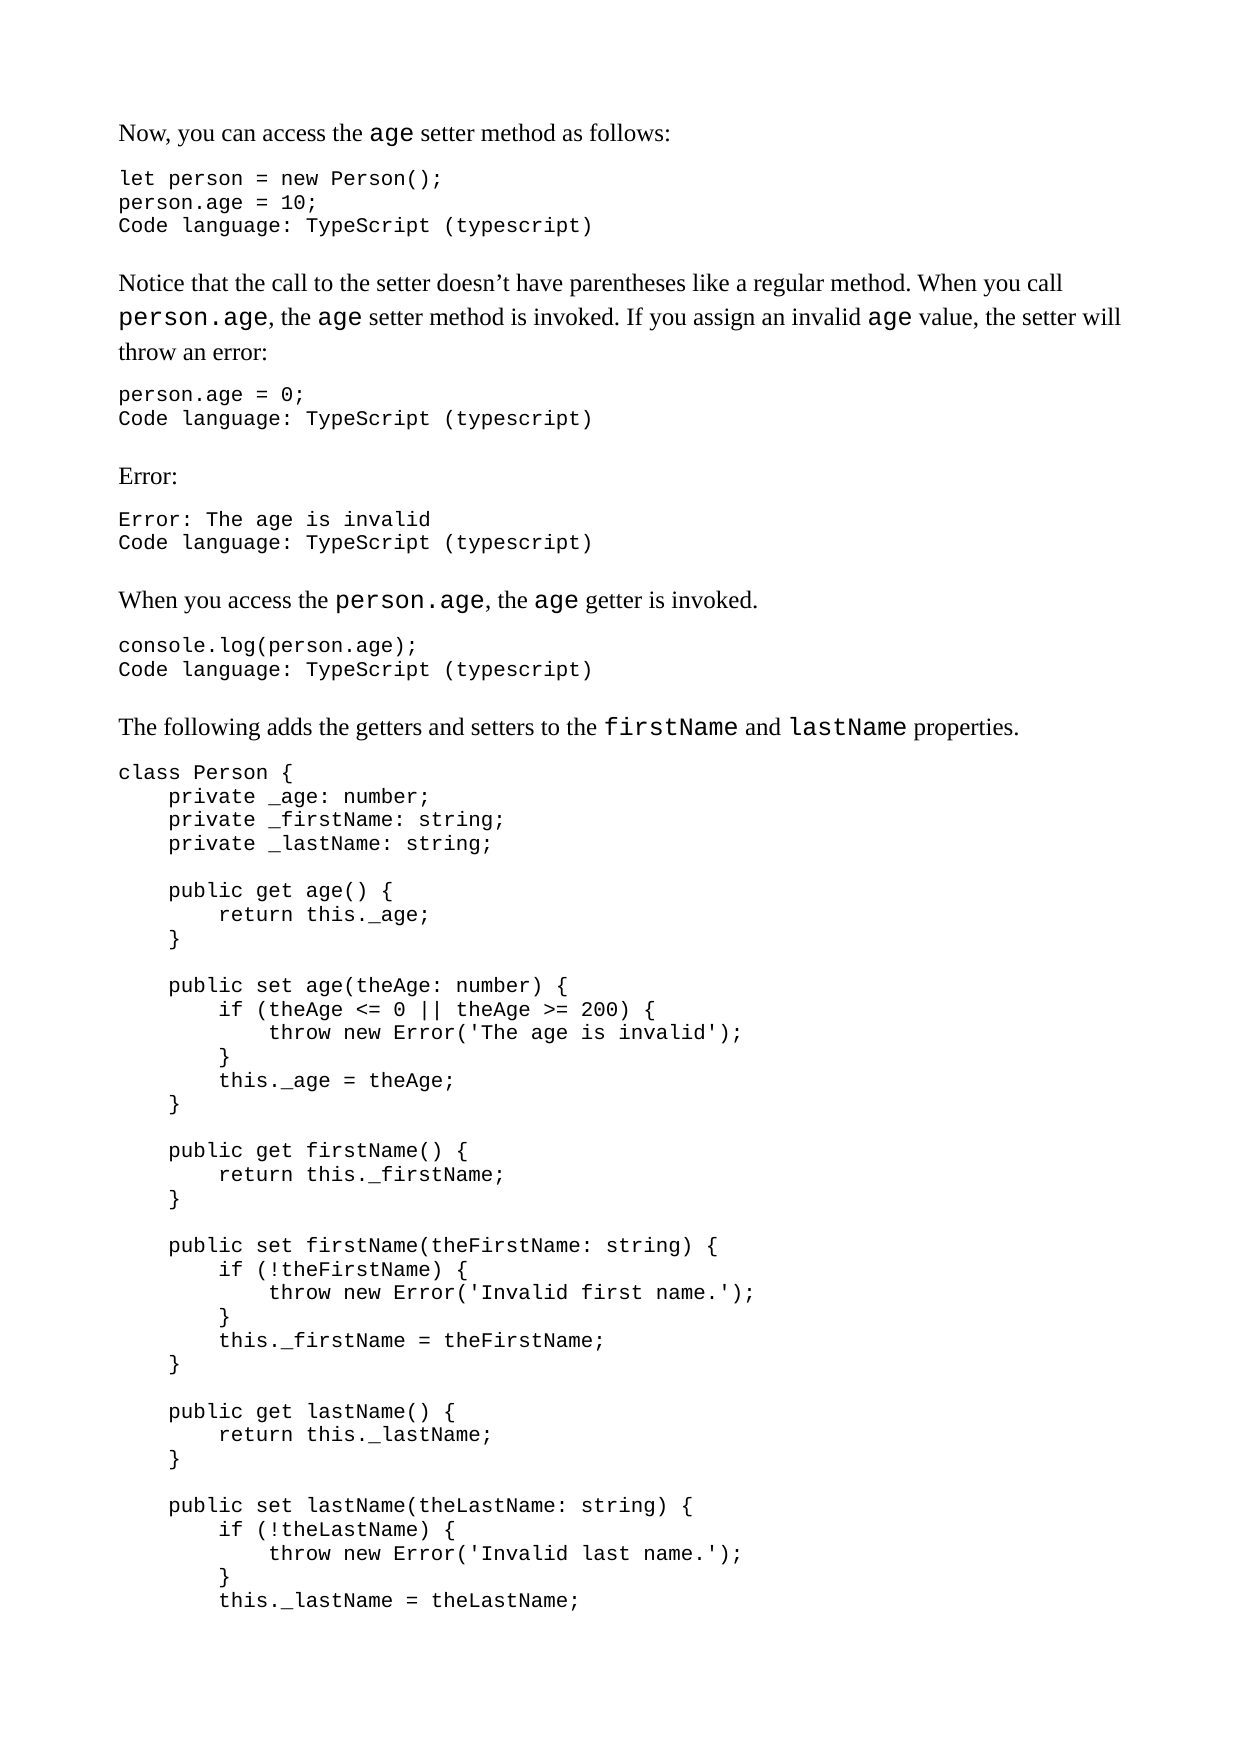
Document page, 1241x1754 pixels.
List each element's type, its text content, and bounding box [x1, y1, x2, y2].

text throw new Error('Invalid first name.'); [118, 1282, 1122, 1306]
text if (theAge <= 0 || theAge >= 200) { [118, 999, 1122, 1022]
text Code language: TypeScript (typescript) [118, 215, 1122, 239]
text return this._firstName; [118, 1164, 1122, 1188]
text When you access the person.age, the age getter is invoked. [118, 585, 1122, 616]
text Code language: TypeScript (typescript) [118, 532, 1122, 556]
text private _firstName: string; [118, 809, 1122, 833]
text } [118, 1566, 1122, 1590]
text } [118, 928, 1122, 951]
text Code language: TypeScript (typescript) [118, 408, 1122, 432]
text } [118, 1188, 1122, 1211]
text if (!theLastName) { [118, 1519, 1122, 1542]
text public set firstName(theFirstName: string) { [118, 1235, 1122, 1259]
text public get age() { [118, 880, 1122, 904]
text } [118, 1093, 1122, 1117]
text } [118, 1448, 1122, 1472]
text } [118, 1046, 1122, 1069]
text private _lastName: string; [118, 833, 1122, 857]
text let person = new Person(); [118, 168, 1122, 192]
text return this._age; [118, 904, 1122, 928]
text Error: The age is invalid [118, 509, 1122, 532]
text console.log(person.age); [118, 635, 1122, 659]
text Now, you can access the age setter method as follows: [118, 118, 1122, 149]
text if (!theFirstName) { [118, 1259, 1122, 1282]
text throw new Error('The age is invalid'); [118, 1022, 1122, 1046]
text The following adds the getters and setters to the firstName and lastName properties. [118, 712, 1122, 743]
text Code language: TypeScript (typescript) [118, 659, 1122, 683]
text private _age: number; [118, 786, 1122, 809]
text Error: [118, 461, 1122, 490]
text this._lastName = theLastName; [118, 1590, 1122, 1613]
text public set lastName(theLastName: string) { [118, 1495, 1122, 1519]
text public get firstName() { [118, 1141, 1122, 1164]
text return this._lastName; [118, 1424, 1122, 1448]
text person.age = 10; [118, 192, 1122, 215]
text public get lastName() { [118, 1401, 1122, 1424]
text } [118, 1353, 1122, 1377]
text } [118, 1306, 1122, 1330]
text person.age = 0; [118, 384, 1122, 408]
text this._firstName = theFirstName; [118, 1330, 1122, 1353]
text throw new Error('Invalid last name.'); [118, 1542, 1122, 1566]
text this._age = theAge; [118, 1069, 1122, 1093]
text Notice that the call to the setter doesn’t have parentheses like a regular method. When you call person.age, the age setter method is invoked. If you assign an invalid age value, the setter will throw an error: [118, 268, 1122, 365]
text public set age(theAge: number) { [118, 975, 1122, 999]
text class Person { [118, 762, 1122, 786]
